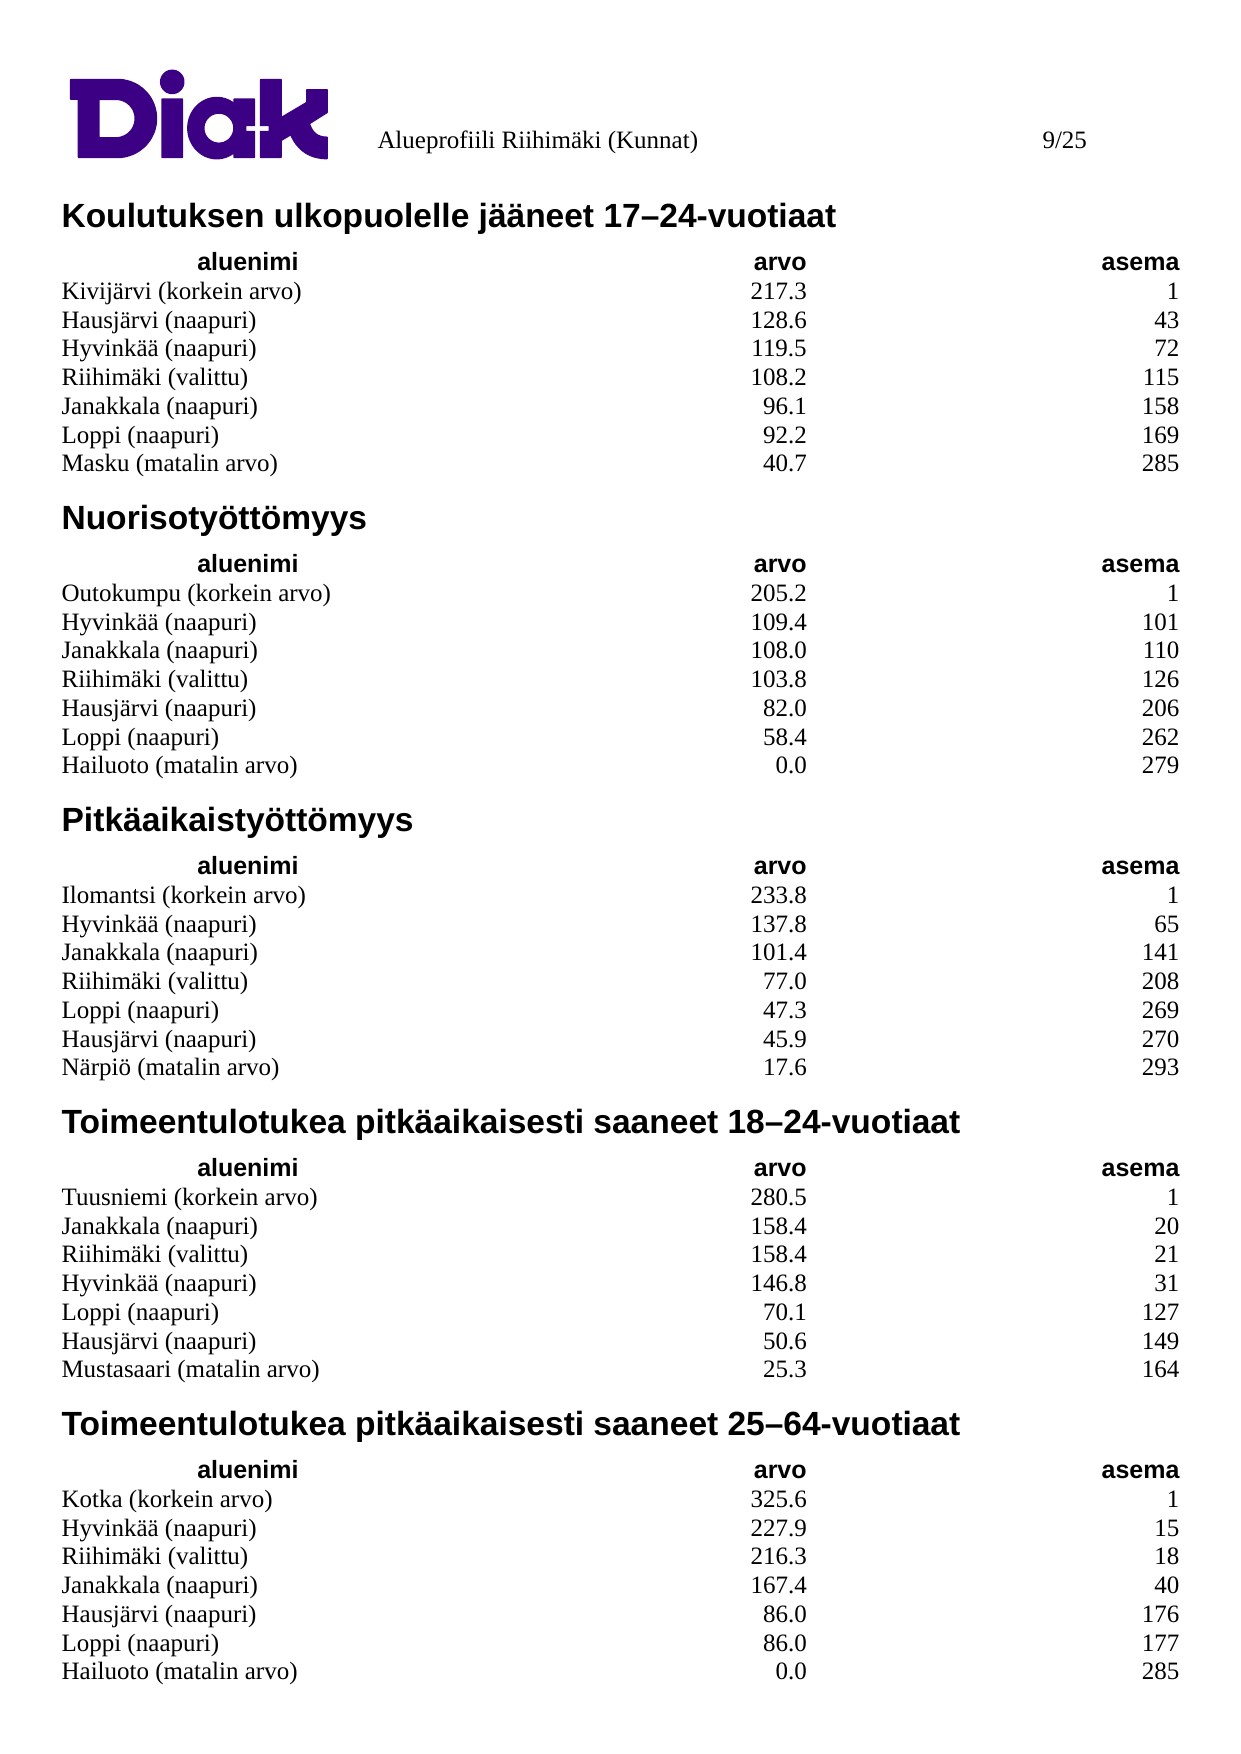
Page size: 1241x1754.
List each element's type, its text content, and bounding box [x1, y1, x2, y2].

table_cell 216.3 [434, 1541, 806, 1570]
table_cell 86.0 [434, 1628, 806, 1656]
table_cell 149 [806, 1326, 1179, 1354]
table_cell 262 [806, 722, 1179, 751]
table_cell Riihimäki (valittu) [61, 1240, 434, 1268]
table_header aluenimi [61, 1455, 434, 1484]
table_cell Outokumpu (korkein arvo) [61, 578, 434, 607]
table_cell 146.8 [434, 1268, 806, 1297]
table_cell 15 [806, 1513, 1179, 1541]
table_cell 208 [806, 966, 1179, 995]
table_cell 45.9 [434, 1024, 806, 1052]
table_cell 128.6 [434, 305, 806, 333]
table_cell Loppi (naapuri) [61, 1297, 434, 1326]
table_cell 58.4 [434, 722, 806, 751]
subtitle Toimeentulotukea pitkäaikaisesti saaneet 25–64-vuotiaat [61, 1404, 1179, 1443]
table_cell Riihimäki (valittu) [61, 362, 434, 391]
table_cell Hausjärvi (naapuri) [61, 693, 434, 722]
table_cell 1 [806, 1484, 1179, 1513]
subtitle Toimeentulotukea pitkäaikaisesti saaneet 18–24-vuotiaat [61, 1102, 1179, 1141]
table_cell Hausjärvi (naapuri) [61, 1024, 434, 1052]
table_cell 21 [806, 1240, 1179, 1268]
table_header aluenimi [61, 1153, 434, 1182]
table_cell Hausjärvi (naapuri) [61, 1599, 434, 1628]
subtitle Koulutuksen ulkopuolelle jääneet 17–24-vuotiaat [61, 196, 1179, 235]
table_cell Mustasaari (matalin arvo) [61, 1355, 434, 1383]
table_cell 217.3 [434, 276, 806, 305]
table_cell 70.1 [434, 1297, 806, 1326]
table_cell 31 [806, 1268, 1179, 1297]
table_cell 293 [806, 1053, 1179, 1081]
table_cell Loppi (naapuri) [61, 722, 434, 751]
table_cell Riihimäki (valittu) [61, 664, 434, 693]
table_cell 176 [806, 1599, 1179, 1628]
table_header arvo [434, 1455, 806, 1484]
table_cell 1 [806, 276, 1179, 305]
table_cell Janakkala (naapuri) [61, 391, 434, 420]
table_cell 285 [806, 449, 1179, 477]
table_header asema [806, 247, 1179, 276]
table_cell 164 [806, 1355, 1179, 1383]
table_cell 0.0 [434, 1656, 806, 1685]
table_cell Hyvinkää (naapuri) [61, 607, 434, 636]
table_cell 17.6 [434, 1053, 806, 1081]
table_cell Närpiö (matalin arvo) [61, 1053, 434, 1081]
table_cell 77.0 [434, 966, 806, 995]
table_cell 227.9 [434, 1513, 806, 1541]
table_header aluenimi [61, 549, 434, 578]
table_cell 205.2 [434, 578, 806, 607]
table_cell Janakkala (naapuri) [61, 636, 434, 664]
table_header asema [806, 1153, 1179, 1182]
table_header asema [806, 851, 1179, 880]
table_cell Hyvinkää (naapuri) [61, 1513, 434, 1541]
table_header arvo [434, 851, 806, 880]
table_cell Masku (matalin arvo) [61, 449, 434, 477]
table_cell Hausjärvi (naapuri) [61, 1326, 434, 1354]
table_cell Riihimäki (valittu) [61, 1541, 434, 1570]
table_cell 169 [806, 420, 1179, 448]
table_cell 127 [806, 1297, 1179, 1326]
table_cell 108.2 [434, 362, 806, 391]
table_cell 50.6 [434, 1326, 806, 1354]
table_cell 119.5 [434, 334, 806, 362]
table_cell 167.4 [434, 1570, 806, 1599]
table_cell 72 [806, 334, 1179, 362]
table_cell 325.6 [434, 1484, 806, 1513]
table_cell Janakkala (naapuri) [61, 1570, 434, 1599]
table_cell 82.0 [434, 693, 806, 722]
table_header asema [806, 1455, 1179, 1484]
table_cell 40 [806, 1570, 1179, 1599]
table_cell 18 [806, 1541, 1179, 1570]
table_cell Hailuoto (matalin arvo) [61, 751, 434, 779]
table_header arvo [434, 247, 806, 276]
table_cell 108.0 [434, 636, 806, 664]
table_header aluenimi [61, 851, 434, 880]
table_cell 101 [806, 607, 1179, 636]
table_cell Kivijärvi (korkein arvo) [61, 276, 434, 305]
table_cell Loppi (naapuri) [61, 995, 434, 1024]
table_cell 158 [806, 391, 1179, 420]
table_cell 65 [806, 909, 1179, 937]
table_cell 158.4 [434, 1240, 806, 1268]
table_cell 115 [806, 362, 1179, 391]
table_header aluenimi [61, 247, 434, 276]
table_cell 40.7 [434, 449, 806, 477]
table_cell Tuusniemi (korkein arvo) [61, 1182, 434, 1211]
table_header arvo [434, 1153, 806, 1182]
table_cell 1 [806, 880, 1179, 909]
table_cell 279 [806, 751, 1179, 779]
table_cell Loppi (naapuri) [61, 420, 434, 448]
table_cell Hyvinkää (naapuri) [61, 909, 434, 937]
table_cell 269 [806, 995, 1179, 1024]
subtitle Pitkäaikaistyöttömyys [61, 800, 1179, 839]
table_cell 43 [806, 305, 1179, 333]
table_cell Ilomantsi (korkein arvo) [61, 880, 434, 909]
table_cell Riihimäki (valittu) [61, 966, 434, 995]
table_cell 1 [806, 578, 1179, 607]
table_header arvo [434, 549, 806, 578]
table_cell Janakkala (naapuri) [61, 1211, 434, 1239]
table_cell 233.8 [434, 880, 806, 909]
table_cell Hyvinkää (naapuri) [61, 1268, 434, 1297]
table_cell 206 [806, 693, 1179, 722]
table_cell 103.8 [434, 664, 806, 693]
table_cell 126 [806, 664, 1179, 693]
table_cell 280.5 [434, 1182, 806, 1211]
subtitle Nuorisotyöttömyys [61, 498, 1179, 537]
table_cell 25.3 [434, 1355, 806, 1383]
table_cell 109.4 [434, 607, 806, 636]
table_cell 86.0 [434, 1599, 806, 1628]
table_header asema [806, 549, 1179, 578]
table_cell 101.4 [434, 938, 806, 966]
table_cell Kotka (korkein arvo) [61, 1484, 434, 1513]
table_cell 158.4 [434, 1211, 806, 1239]
table_cell 285 [806, 1656, 1179, 1685]
table_cell 20 [806, 1211, 1179, 1239]
table_cell 177 [806, 1628, 1179, 1656]
table_cell 1 [806, 1182, 1179, 1211]
table_cell Loppi (naapuri) [61, 1628, 434, 1656]
table_cell Hausjärvi (naapuri) [61, 305, 434, 333]
table_cell 47.3 [434, 995, 806, 1024]
table_cell 110 [806, 636, 1179, 664]
table_cell Hyvinkää (naapuri) [61, 334, 434, 362]
table_cell Hailuoto (matalin arvo) [61, 1656, 434, 1685]
table_cell 96.1 [434, 391, 806, 420]
table_cell 141 [806, 938, 1179, 966]
table_cell 0.0 [434, 751, 806, 779]
table_cell 270 [806, 1024, 1179, 1052]
table_cell 92.2 [434, 420, 806, 448]
table_cell Janakkala (naapuri) [61, 938, 434, 966]
table_cell 137.8 [434, 909, 806, 937]
